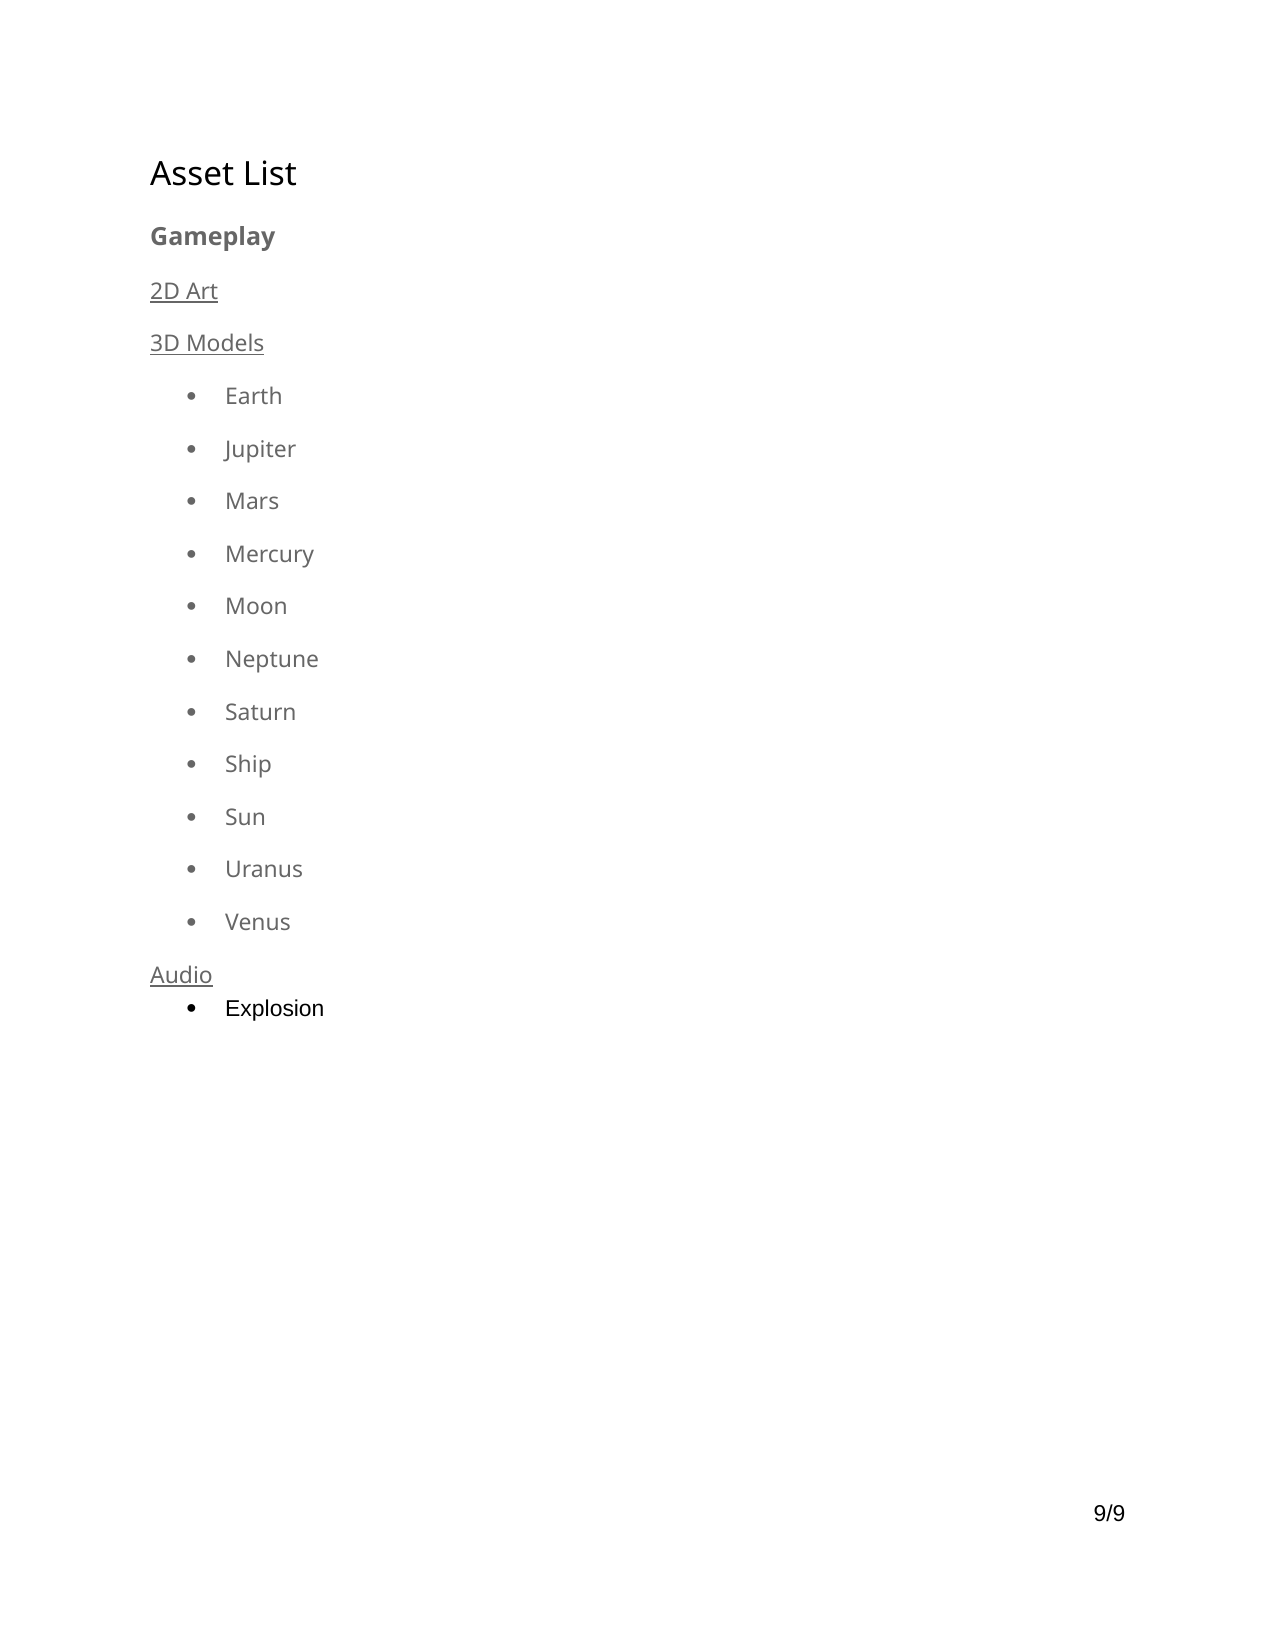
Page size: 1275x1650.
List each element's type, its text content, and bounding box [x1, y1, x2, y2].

subtitle Neptune [187, 643, 1125, 674]
subtitle Earth [187, 380, 1125, 411]
subtitle 3D Models [150, 327, 1125, 358]
subtitle Gameplay [150, 219, 1125, 253]
subtitle Mars [187, 485, 1125, 516]
list Explosion [187, 994, 1125, 1021]
subtitle Venus [187, 906, 1125, 937]
subtitle Asset List [150, 150, 1125, 195]
subtitle 2D Art [150, 275, 1125, 306]
subtitle Audio [150, 958, 1125, 990]
subtitle Ship [187, 748, 1125, 779]
subtitle Jupiter [187, 432, 1125, 464]
subtitle Moon [187, 590, 1125, 622]
subtitle Saturn [187, 696, 1125, 727]
subtitle Mercury [187, 538, 1125, 569]
subtitle Sun [187, 801, 1125, 832]
subtitle Uranus [187, 853, 1125, 884]
